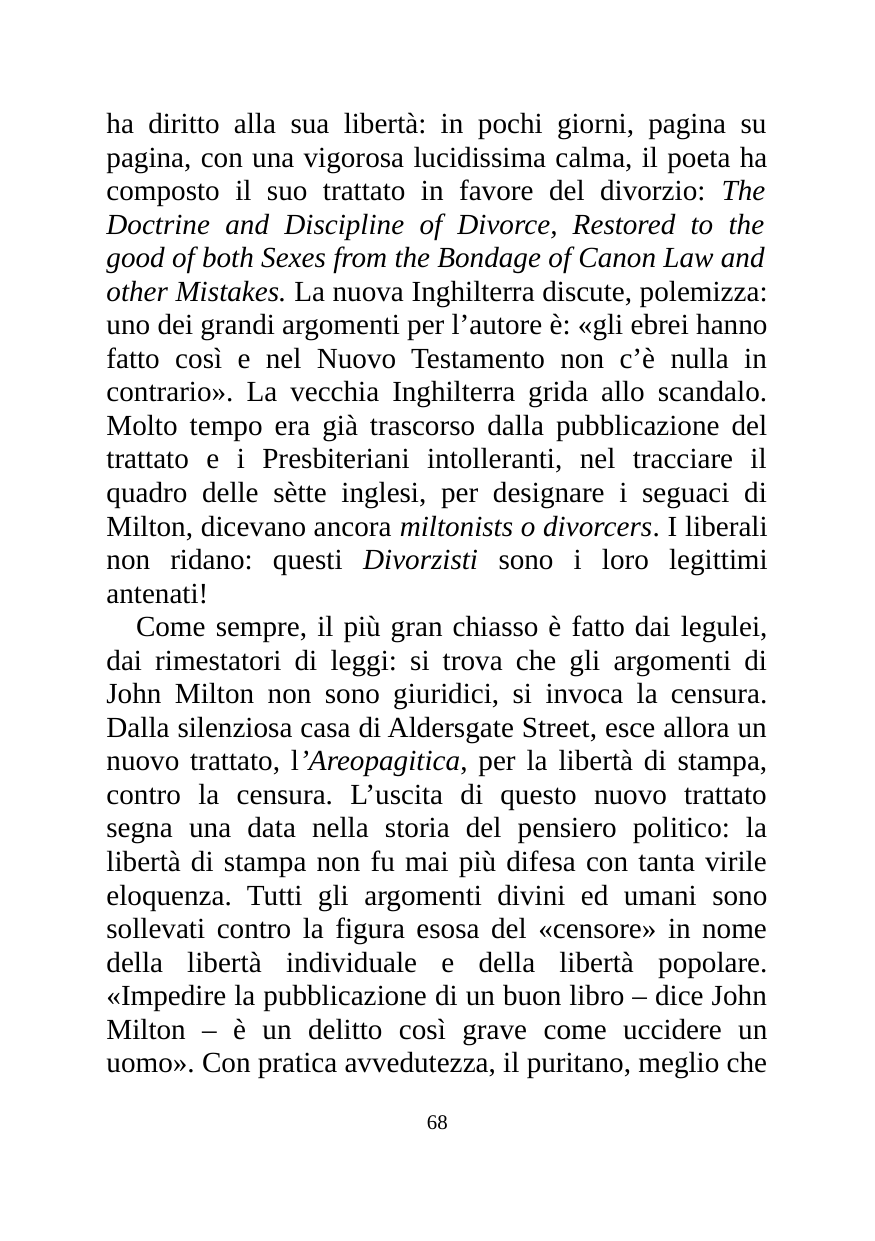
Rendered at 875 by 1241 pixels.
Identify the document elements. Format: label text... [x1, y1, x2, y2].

text ha diritto alla sua libertà: in pochi giorni, pagina su pagina, con una vigorosa lucidissima calma, il poeta ha composto il suo trattato in favore del divorzio: The Doctrine and Discipline of Divorce, Restored to the good of both Sexes from the Bondage of Canon Law and other Mistakes. La nuova Inghilterra discute, polemizza: uno dei grandi argomenti per l’autore è: «gli ebrei hanno fatto così e nel Nuovo Testamento non c’è nulla in contrario». La vecchia Inghilterra grida allo scandalo. Molto tempo era già trascorso dalla pubblicazione del trattato e i Presbiteriani intolleranti, nel tracciare il quadro delle sètte inglesi, per designare i seguaci di Milton, dicevano ancora miltonists o divorcers. I liberali non ridano: questi Divorzisti sono i loro legittimi antenati! [106, 106, 768, 609]
text Come sempre, il più gran chiasso è fatto dai legulei, dai rimestatori di leggi: si trova che gli argomenti di John Milton non sono giuridici, si invoca la censura. Dalla silenziosa casa di Aldersgate Street, esce allora un nuovo trattato, l’Areopagitica, per la libertà di stampa, contro la censura. L’uscita di questo nuovo trattato segna una data nella storia del pensiero politico: la libertà di stampa non fu mai più difesa con tanta virile eloquenza. Tutti gli argomenti divini ed umani sono sollevati contro la figura esosa del «censore» in nome della libertà individuale e della libertà popolare. «Impedire la pubblicazione di un buon libro – dice John Milton – è un delitto così grave come uccidere un uomo». Con pratica avvedutezza, il puritano, meglio che [106, 609, 768, 1079]
